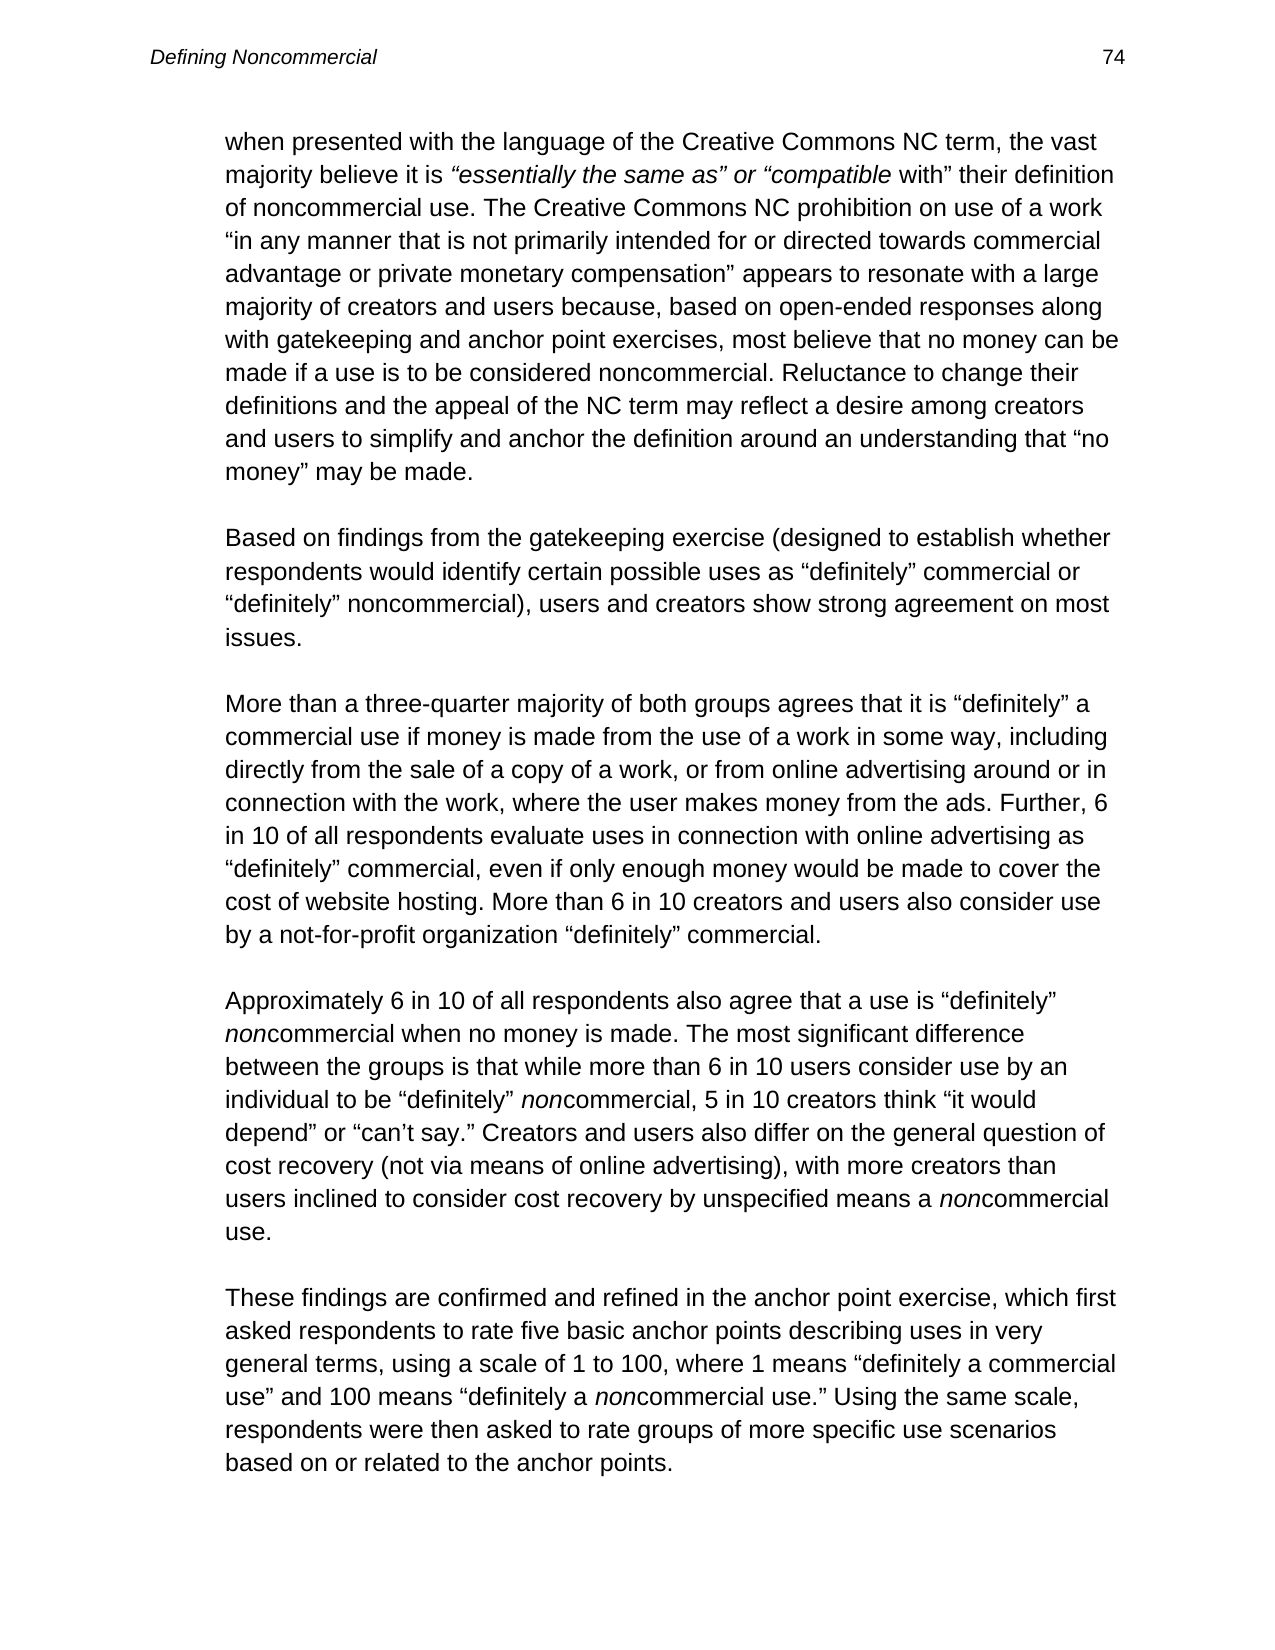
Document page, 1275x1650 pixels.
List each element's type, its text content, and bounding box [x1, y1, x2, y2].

text More than a three-quarter majority of both groups agrees that it is “definitely” a commercial use if money is made from the use of a work in some way, including directly from the sale of a copy of a work, or from online advertising around or in connection with the work, where the user makes money from the ads. Further, 6 in 10 of all respondents evaluate uses in connection with online advertising as “definitely” commercial, even if only enough money would be made to cover the cost of website hosting. More than 6 in 10 creators and users also consider use by a not-for-profit organization “definitely” commercial. [225, 688, 1125, 948]
text Approximately 6 in 10 of all respondents also agree that a use is “definitely” noncommercial when no money is made. The most significant difference between the groups is that while more than 6 in 10 users consider use by an individual to be “definitely” noncommercial, 5 in 10 creators think “it would depend” or “can’t say.” Creators and users also differ on the general question of cost recovery (not via means of online advertising), with more creators than users inclined to consider cost recovery by unspecified means a noncommercial use. [225, 986, 1125, 1246]
text These findings are confirmed and refined in the anchor point exercise, which first asked respondents to rate five basic anchor points describing uses in very general terms, using a scale of 1 to 100, where 1 means “definitely a commercial use” and 100 means “definitely a noncommercial use.” Using the same scale, respondents were then asked to rate groups of more specific use scenarios based on or related to the anchor points. [225, 1283, 1125, 1477]
text Based on findings from the gatekeeping exercise (designed to establish whether respondents would identify certain possible uses as “definitely” commercial or “definitely” noncommercial), users and creators show strong agreement on most issues. [225, 523, 1125, 651]
text when presented with the language of the Creative Commons NC term, the vast majority believe it is “essentially the same as” or “compatible with” their definition of noncommercial use. The Creative Commons NC prohibition on use of a work “in any manner that is not primarily intended for or directed towards commercial advantage or private monetary compensation” appears to resonate with a large majority of creators and users because, based on open-ended responses along with gatekeeping and anchor point exercises, most believe that no money can be made if a use is to be considered noncommercial. Reluctance to change their definitions and the appeal of the NC term may reflect a desire among creators and users to simplify and anchor the definition around an understanding that “no money” may be made. [225, 127, 1125, 486]
